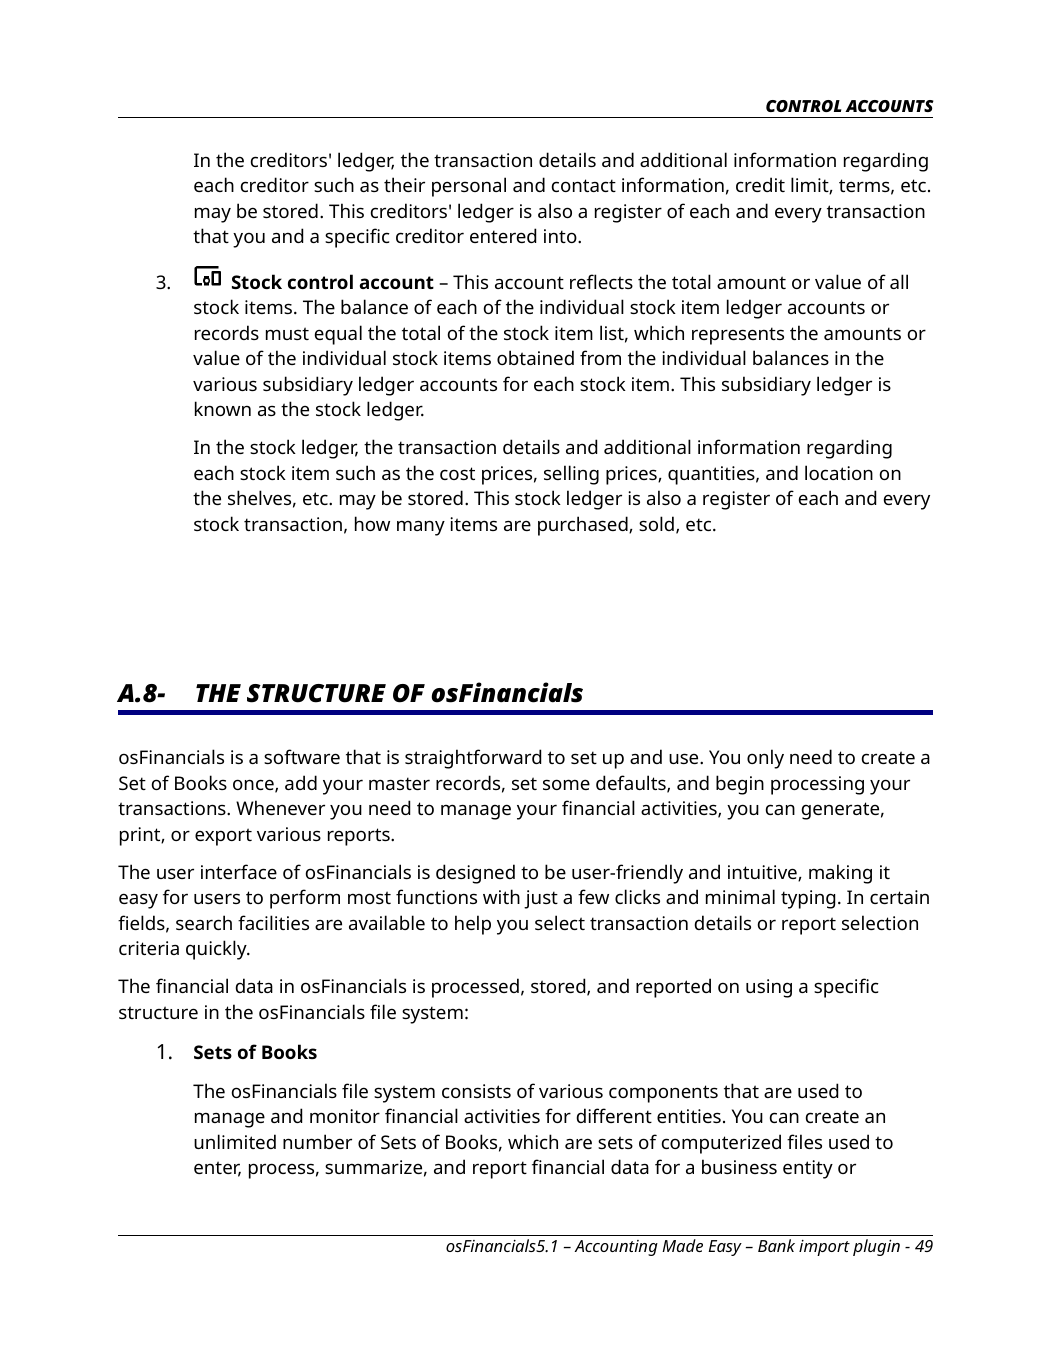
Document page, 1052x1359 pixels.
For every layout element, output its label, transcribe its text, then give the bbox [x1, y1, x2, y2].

list Sets of Books [156, 1037, 933, 1066]
subtitle THE STRUCTURE OF osFinancials [118, 676, 933, 710]
text osFinancials is a software that is straightforward to set up and use. You only need to create a Set of Books once, add your master records, set some defaults, and begin processing your transactions. Whenever you need to manage your financial activities, you can generate, print, or export various reports. [118, 745, 933, 847]
list The osFinancials file system consists of various components that are used to manage and monitor financial activities for different entities. You can create an unlimited number of Sets of Books, which are sets of computerized files used to enter, process, summarize, and report financial data for a business entity or [156, 1078, 933, 1180]
list In the creditors' ledger, the transaction details and additional information regarding each creditor such as their personal and contact information, credit limit, terms, etc. may be stored. This creditors' ledger is also a register of each and every transaction that you and a specific creditor entered into. [156, 147, 933, 249]
list Stock control account – This account reflects the total amount or value of all stock items. The balance of each of the individual stock item ledger accounts or records must equal the total of the stock item list, which represents the amounts or value of the individual stock items obtained from the individual balances in the various subsidiary ledger accounts for each stock item. This subsidiary ledger is known as the stock ledger. [156, 261, 933, 422]
picture [193, 261, 222, 290]
text In the stock ledger, the transaction details and additional information regarding each stock item such as the cost prices, selling prices, quantities, and location on the shelves, etc. may be stored. This stock ledger is also a register of each and every stock transaction, how many items are purchased, sold, etc. [193, 435, 933, 537]
text The financial data in osFinancials is processed, stored, and reported on using a specific structure in the osFinancials file system: [118, 974, 933, 1025]
text The user interface of osFinancials is designed to be user-friendly and intuitive, making it easy for users to perform most functions with just a few clicks and minimal typing. In certain fields, search facilities are available to help you select transaction details or report selection criteria quickly. [118, 859, 933, 961]
